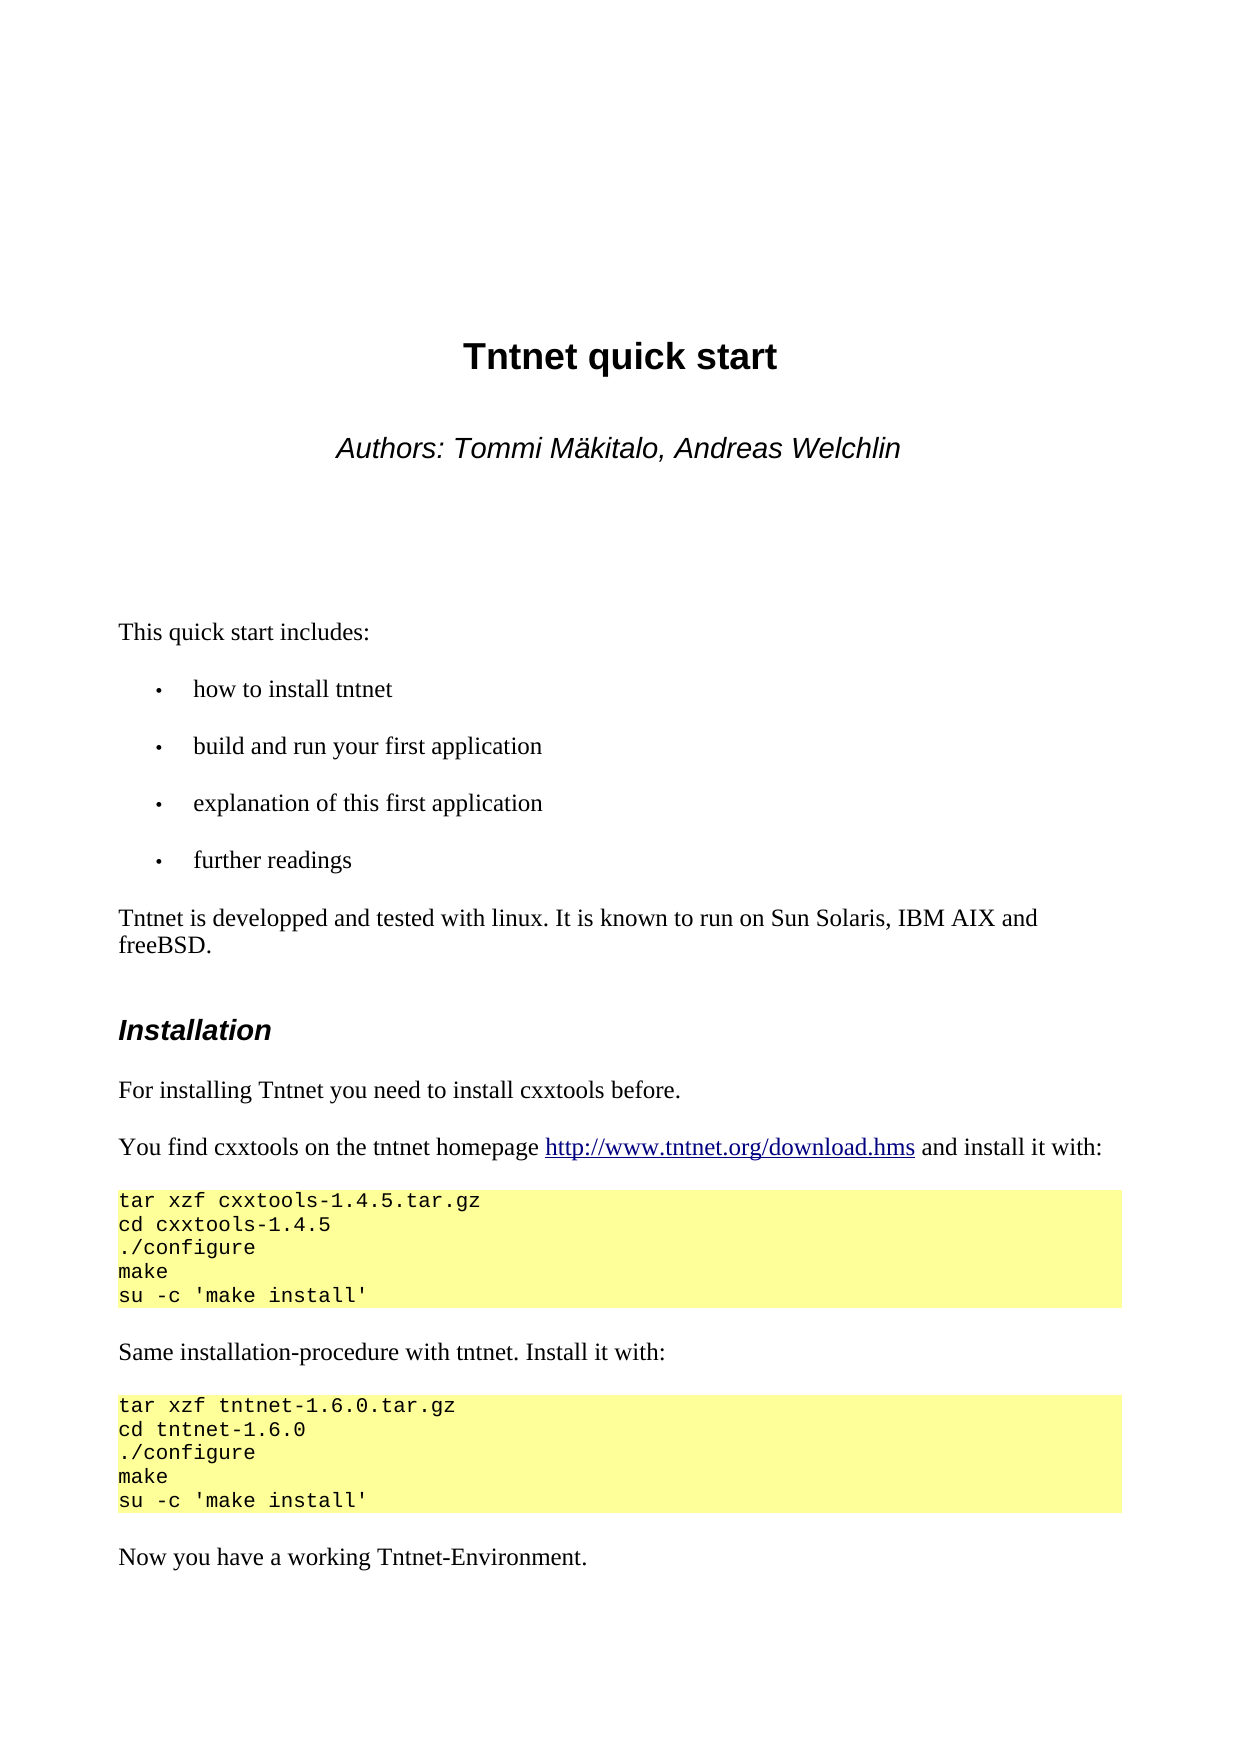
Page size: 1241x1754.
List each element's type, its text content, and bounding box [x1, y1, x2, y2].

list build and run your first application [156, 732, 1122, 760]
text You find cxxtools on the tntnet homepage http://www.tntnet.org/download.hms and install it with: [118, 1133, 1122, 1161]
text make [118, 1466, 1122, 1489]
subtitle Authors: Tommi Mäkitalo, Andreas Welchlin [118, 432, 1122, 465]
text ./configure [118, 1442, 1122, 1466]
text su -c 'make install' [118, 1489, 1122, 1513]
text ./configure [118, 1237, 1122, 1261]
text make [118, 1261, 1122, 1285]
text This quick start includes: [118, 618, 1122, 646]
list explanation of this first application [156, 789, 1122, 817]
text tar xzf tntnet-1.6.0.tar.gz [118, 1395, 1122, 1419]
text Same installation-procedure with tntnet. Install it with: [118, 1338, 1122, 1366]
text Now you have a working Tntnet-Environment. [118, 1543, 1122, 1570]
title Tntnet quick start [118, 336, 1122, 378]
list how to install tntnet [156, 675, 1122, 703]
text tar xzf cxxtools-1.4.5.tar.gz [118, 1190, 1122, 1214]
subtitle Installation [118, 1014, 1122, 1046]
text For installing Tntnet you need to install cxxtools before. [118, 1076, 1122, 1103]
text su -c 'make install' [118, 1285, 1122, 1308]
list further readings [156, 847, 1122, 874]
text Tntnet is developped and tested with linux. It is known to run on Sun Solaris, IBM AIX and freeBSD. [118, 904, 1122, 959]
text cd cxxtools-1.4.5 [118, 1214, 1122, 1237]
text cd tntnet-1.6.0 [118, 1419, 1122, 1442]
